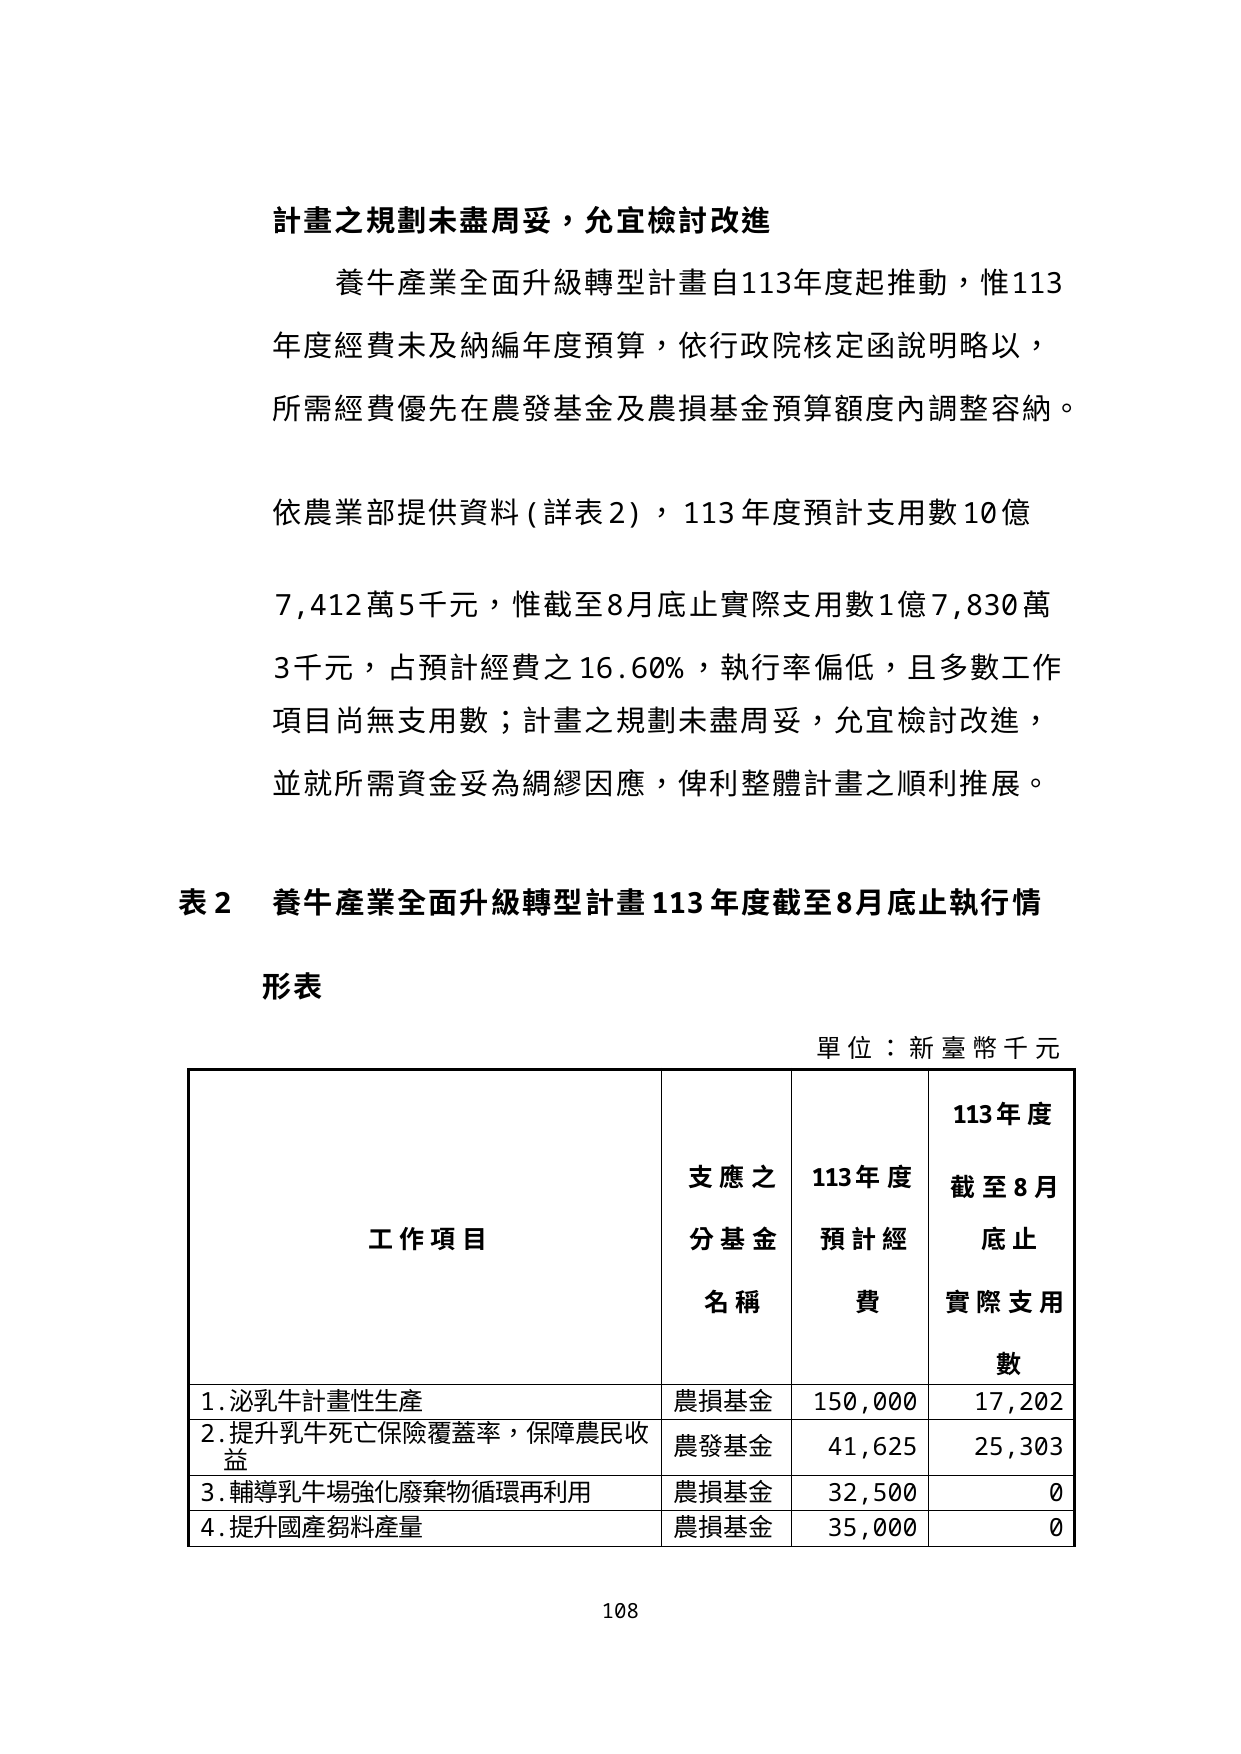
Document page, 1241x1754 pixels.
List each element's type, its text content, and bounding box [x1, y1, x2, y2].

table_cell 35,000 [792, 1511, 928, 1546]
table_cell 3.輔導乳牛場強化廢棄物循環再利用 [190, 1476, 661, 1510]
text 養牛產業全面升級轉型計畫自113年度起推動，惟113年度經費未及納編年度預算，依行政院核定函說明略以，所需經費優先在農發基金及農損基金預算額度內調整容納。依農業部提供資料(詳表2)，113年度預計支用數10億7,412萬5千元，惟截至8月底止實際支用數1億7,830萬3千元，占預計經費之16.60%，執行率偏低，且多數工作項目尚無支用數；計畫之規劃未盡周妥，允宜檢討改進，並就所需資金妥為綢繆因應，俾利整體計畫之順利推展。 [266, 240, 1063, 802]
table_header 支應之 分基金名稱 [662, 1071, 791, 1383]
table_cell 0 [929, 1511, 1073, 1546]
text 計畫之規劃未盡周妥，允宜檢討改進 [236, 177, 1063, 240]
table_cell 32,500 [792, 1476, 928, 1510]
table_header 工作項目 [190, 1071, 661, 1383]
table_header 113年度 預計經費 [792, 1071, 928, 1383]
table_cell 41,625 [792, 1420, 928, 1474]
table_header 113年度 截至8月底止 實際支用數 [929, 1071, 1073, 1383]
table_cell 農損基金 [662, 1476, 791, 1510]
text 表2 養牛產業全面升級轉型計畫113年度截至8月底止執行情形表 [177, 818, 1063, 1005]
table_cell 150,000 [792, 1385, 928, 1419]
table_cell 4.提升國產芻料產量 [190, 1511, 661, 1546]
table_cell 農損基金 [662, 1511, 791, 1546]
text 單位：新臺幣千元 [307, 1005, 1063, 1068]
table_cell 25,303 [929, 1420, 1073, 1474]
table_cell 農發基金 [662, 1420, 791, 1474]
table_cell 17,202 [929, 1385, 1073, 1419]
table_cell 0 [929, 1476, 1073, 1510]
table_cell 2.提升乳牛死亡保險覆蓋率，保障農民收益 [190, 1420, 661, 1474]
table_cell 農損基金 [662, 1385, 791, 1419]
table_cell 1.泌乳牛計畫性生產 [190, 1385, 661, 1419]
